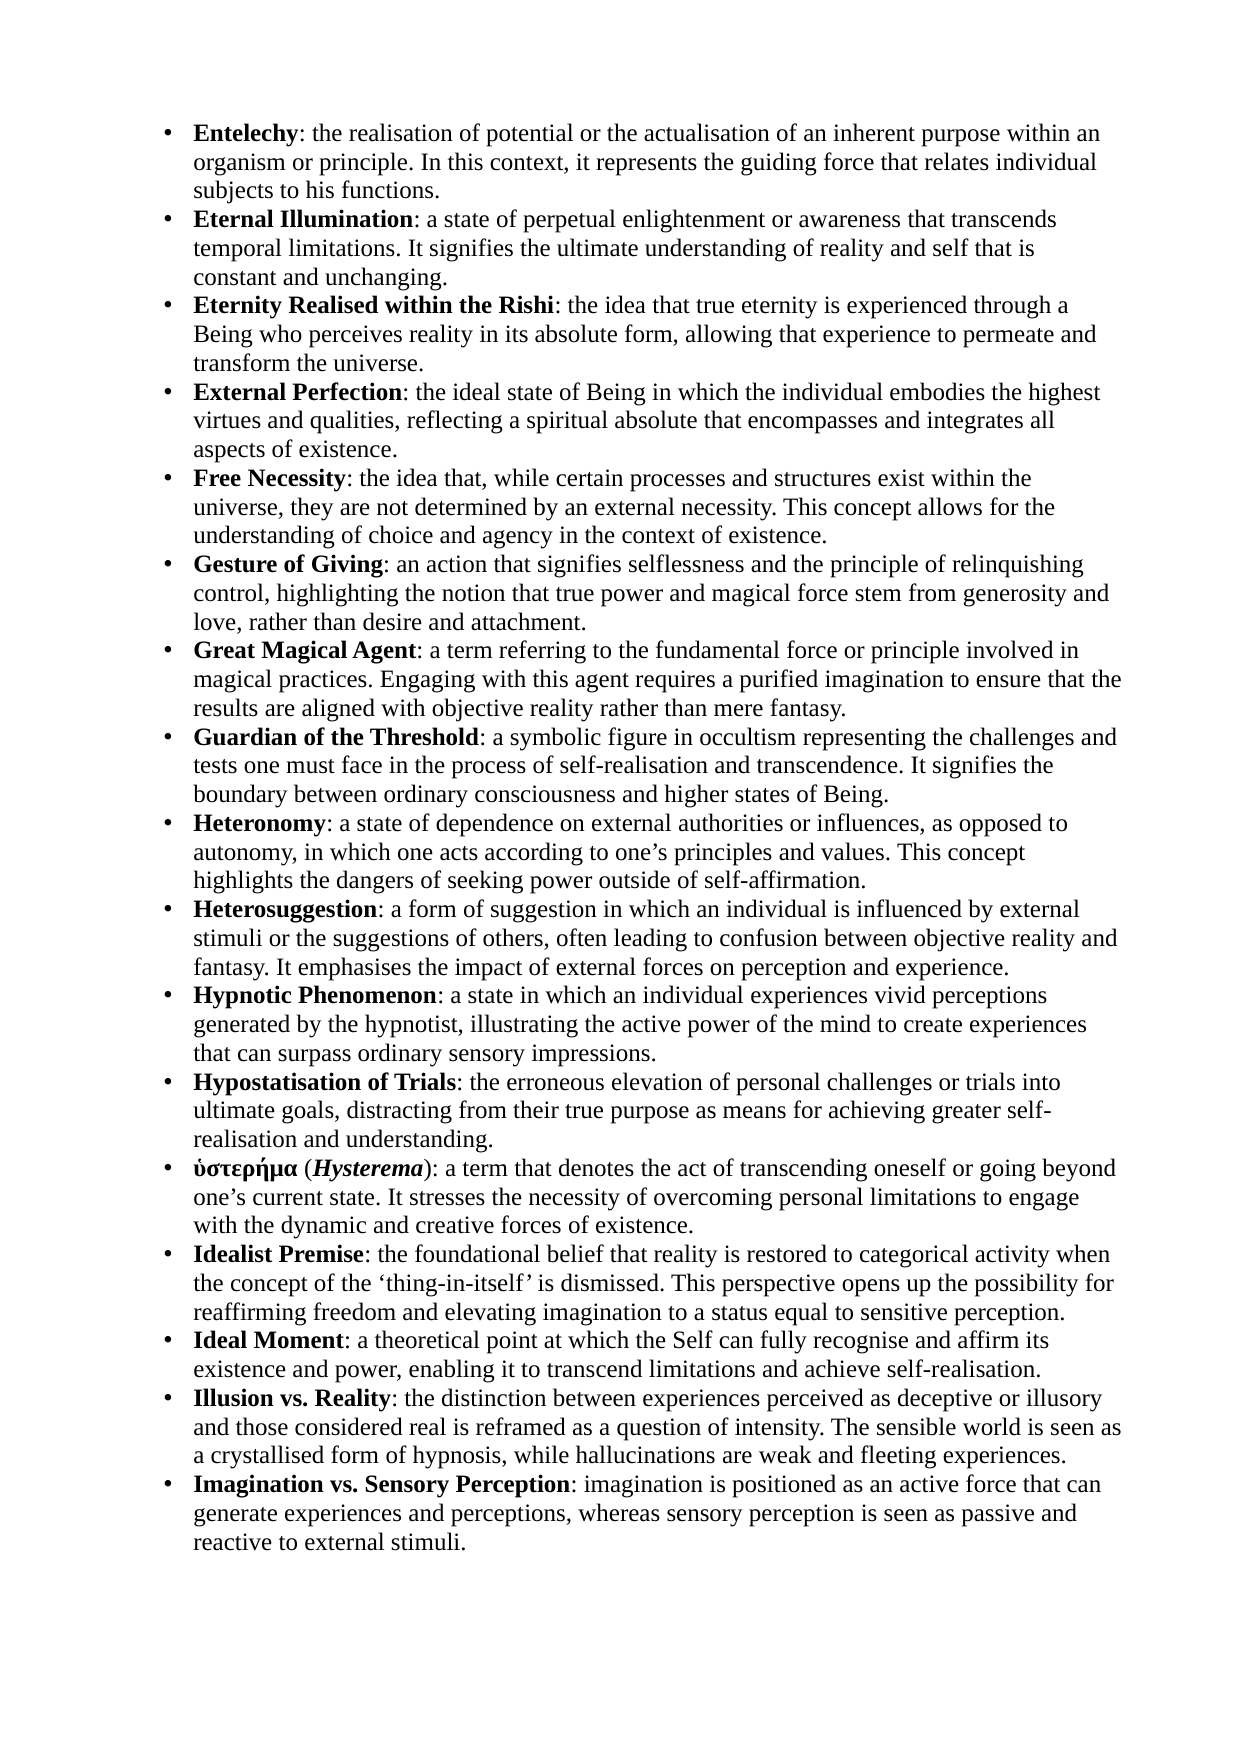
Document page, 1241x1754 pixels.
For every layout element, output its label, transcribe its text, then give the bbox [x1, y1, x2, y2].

list External Perfection: the ideal state of Being in which the individual embodies the highest virtues and qualities, reflecting a spiritual absolute that encompasses and integrates all aspects of existence. [164, 377, 1122, 463]
list Guardian of the Threshold: a symbolic figure in occultism representing the challenges and tests one must face in the process of self-realisation and transcendence. It signifies the boundary between ordinary consciousness and higher states of Being. [164, 722, 1122, 808]
list ὑστερήμα (Hysterema): a term that denotes the act of transcending oneself or going beyond one’s current state. It stresses the necessity of overcoming personal limitations to engage with the dynamic and creative forces of existence. [164, 1153, 1122, 1239]
list Heteronomy: a state of dependence on external authorities or influences, as opposed to autonomy, in which one acts according to one’s principles and values. This concept highlights the dangers of seeking power outside of self-affirmation. [164, 808, 1122, 894]
list Free Necessity: the idea that, while certain processes and structures exist within the universe, they are not determined by an external necessity. This concept allows for the understanding of choice and agency in the context of existence. [164, 463, 1122, 549]
list Entelechy: the realisation of potential or the actualisation of an inherent purpose within an organism or principle. In this context, it represents the guiding force that relates individual subjects to his functions. [164, 118, 1122, 204]
list Great Magical Agent: a term referring to the fundamental force or principle involved in magical practices. Engaging with this agent requires a purified imagination to ensure that the results are aligned with objective reality rather than mere fantasy. [164, 636, 1122, 722]
list Hypnotic Phenomenon: a state in which an individual experiences vivid perceptions generated by the hypnotist, illustrating the active power of the mind to create experiences that can surpass ordinary sensory impressions. [164, 981, 1122, 1067]
list Heterosuggestion: a form of suggestion in which an individual is influenced by external stimuli or the suggestions of others, often leading to confusion between objective reality and fantasy. It emphasises the impact of external forces on perception and experience. [164, 894, 1122, 981]
list Idealist Premise: the foundational belief that reality is restored to categorical activity when the concept of the ‘thing-in-itself’ is dismissed. This perspective opens up the possibility for reaffirming freedom and elevating imagination to a status equal to sensitive perception. [164, 1239, 1122, 1326]
list Illusion vs. Reality: the distinction between experiences perceived as deceptive or illusory and those considered real is reframed as a question of intensity. The sensible world is seen as a crystallised form of hypnosis, while hallucinations are weak and fleeting experiences. [164, 1383, 1122, 1469]
list Ideal Moment: a theoretical point at which the Self can fully recognise and affirm its existence and power, enabling it to transcend limitations and achieve self-realisation. [164, 1326, 1122, 1383]
list Gesture of Giving: an action that signifies selflessness and the principle of relinquishing control, highlighting the notion that true power and magical force stem from generosity and love, rather than desire and attachment. [164, 549, 1122, 636]
list Eternity Realised within the Rishi: the idea that true eternity is experienced through a Being who perceives reality in its absolute form, allowing that experience to permeate and transform the universe. [164, 291, 1122, 377]
list Hypostatisation of Trials: the erroneous elevation of personal challenges or trials into ultimate goals, distracting from their true purpose as means for achieving greater self-realisation and understanding. [164, 1067, 1122, 1153]
list Imagination vs. Sensory Perception: imagination is positioned as an active force that can generate experiences and perceptions, whereas sensory perception is seen as passive and reactive to external stimuli. [164, 1469, 1122, 1556]
list Eternal Illumination: a state of perpetual enlightenment or awareness that transcends temporal limitations. It signifies the ultimate understanding of reality and self that is constant and unchanging. [164, 204, 1122, 291]
